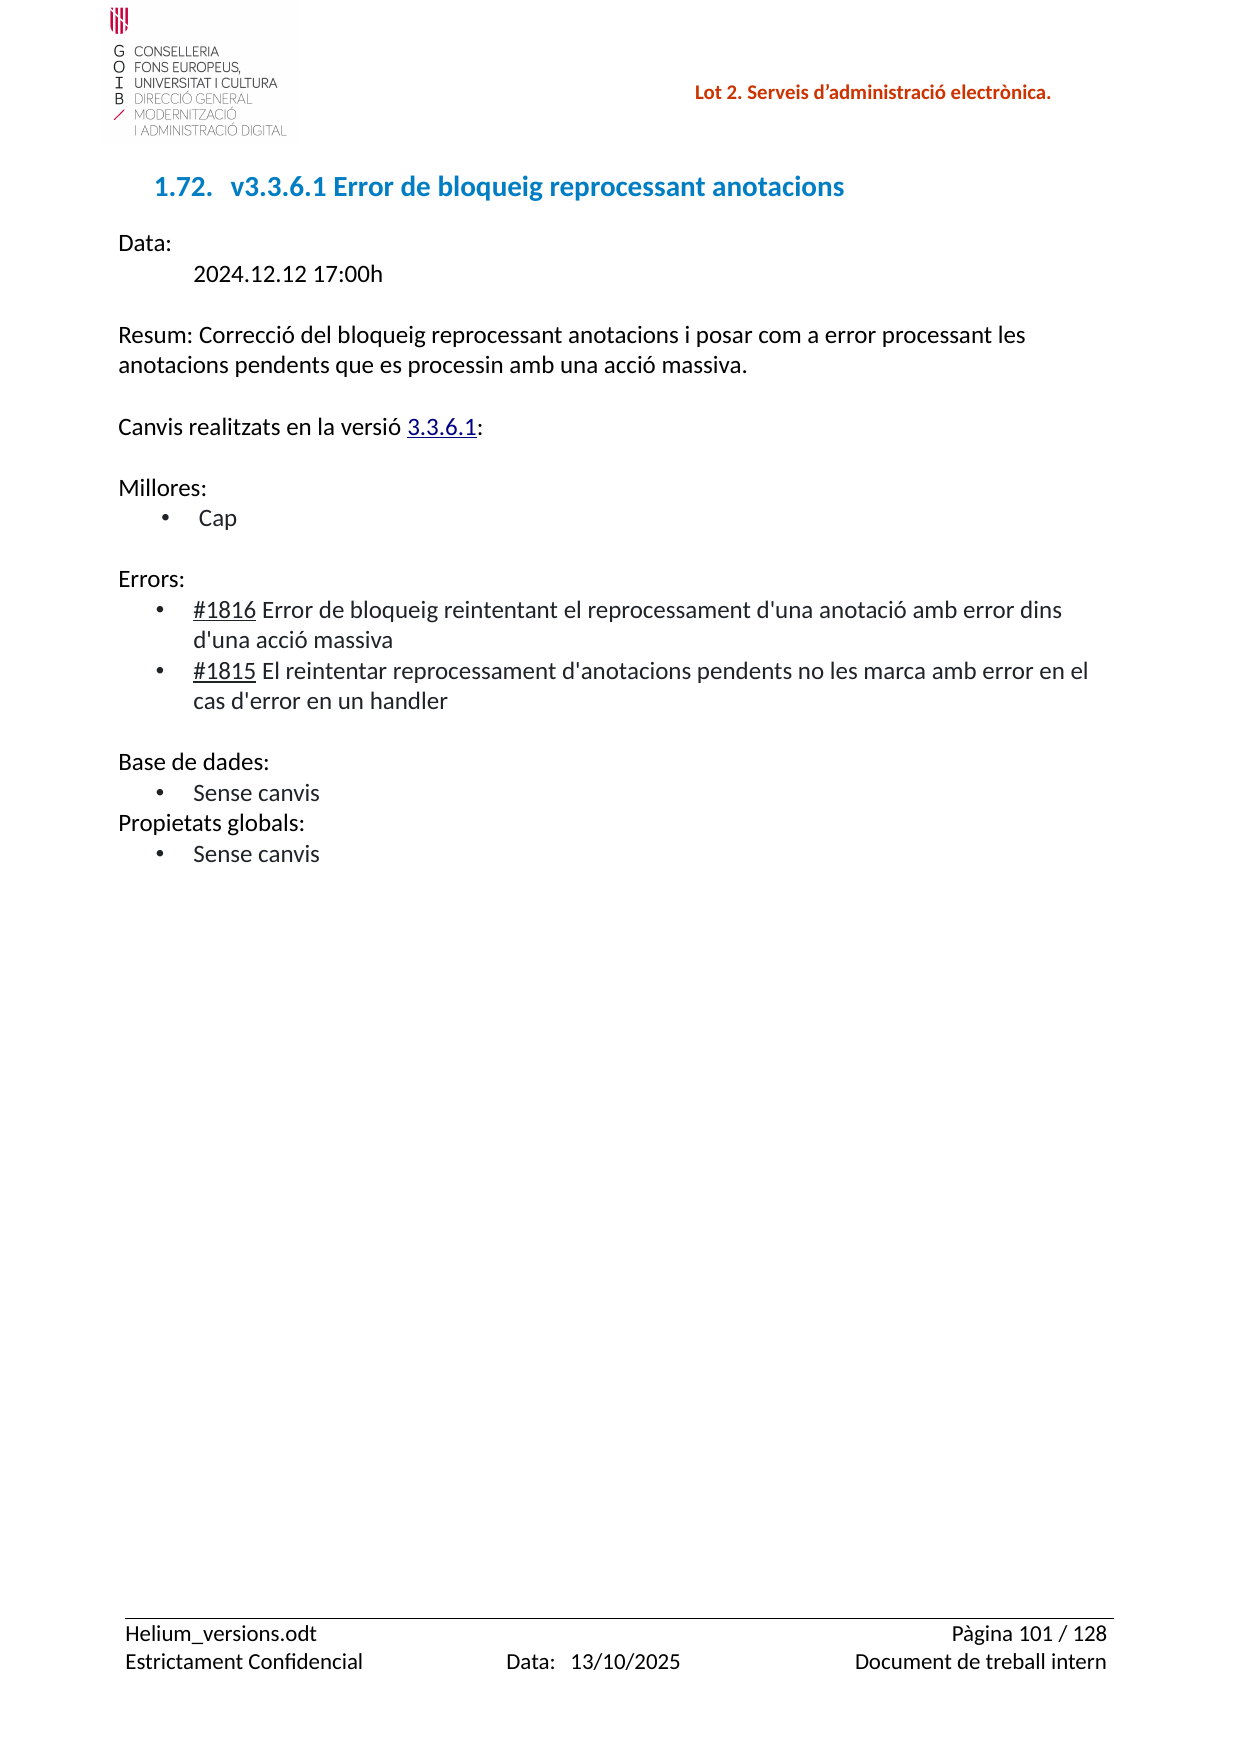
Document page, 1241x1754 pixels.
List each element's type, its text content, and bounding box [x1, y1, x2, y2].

list Sense canvis [156, 838, 1122, 868]
subtitle v3.3.6.1 Error de bloqueig reprocessant anotacions [153, 168, 1122, 204]
list #1815 El reintentar reprocessament d'anotacions pendents no les marca amb error en el cas d'error en un handler [156, 655, 1122, 716]
text Data: [118, 228, 1122, 258]
text Canvis realitzats en la versió 3.3.6.1: [118, 411, 1122, 441]
text Resum: Correcció del bloqueig reprocessant anotacions i posar com a error processant les anotacions pendents que es processin amb una acció massiva. [118, 319, 1122, 380]
text Errors: [118, 563, 1122, 594]
list Sense canvis [156, 777, 1122, 807]
text Millores: [118, 472, 1122, 502]
list #1816 Error de bloqueig reintentant el reprocessament d'una anotació amb error dins d'una acció massiva [156, 594, 1122, 655]
text Base de dades: [118, 746, 1122, 777]
list Cap [161, 502, 1122, 533]
text 2024.12.12 17:00h [118, 258, 1122, 289]
picture [100, 0, 297, 144]
text Propietats globals: [118, 807, 1122, 838]
